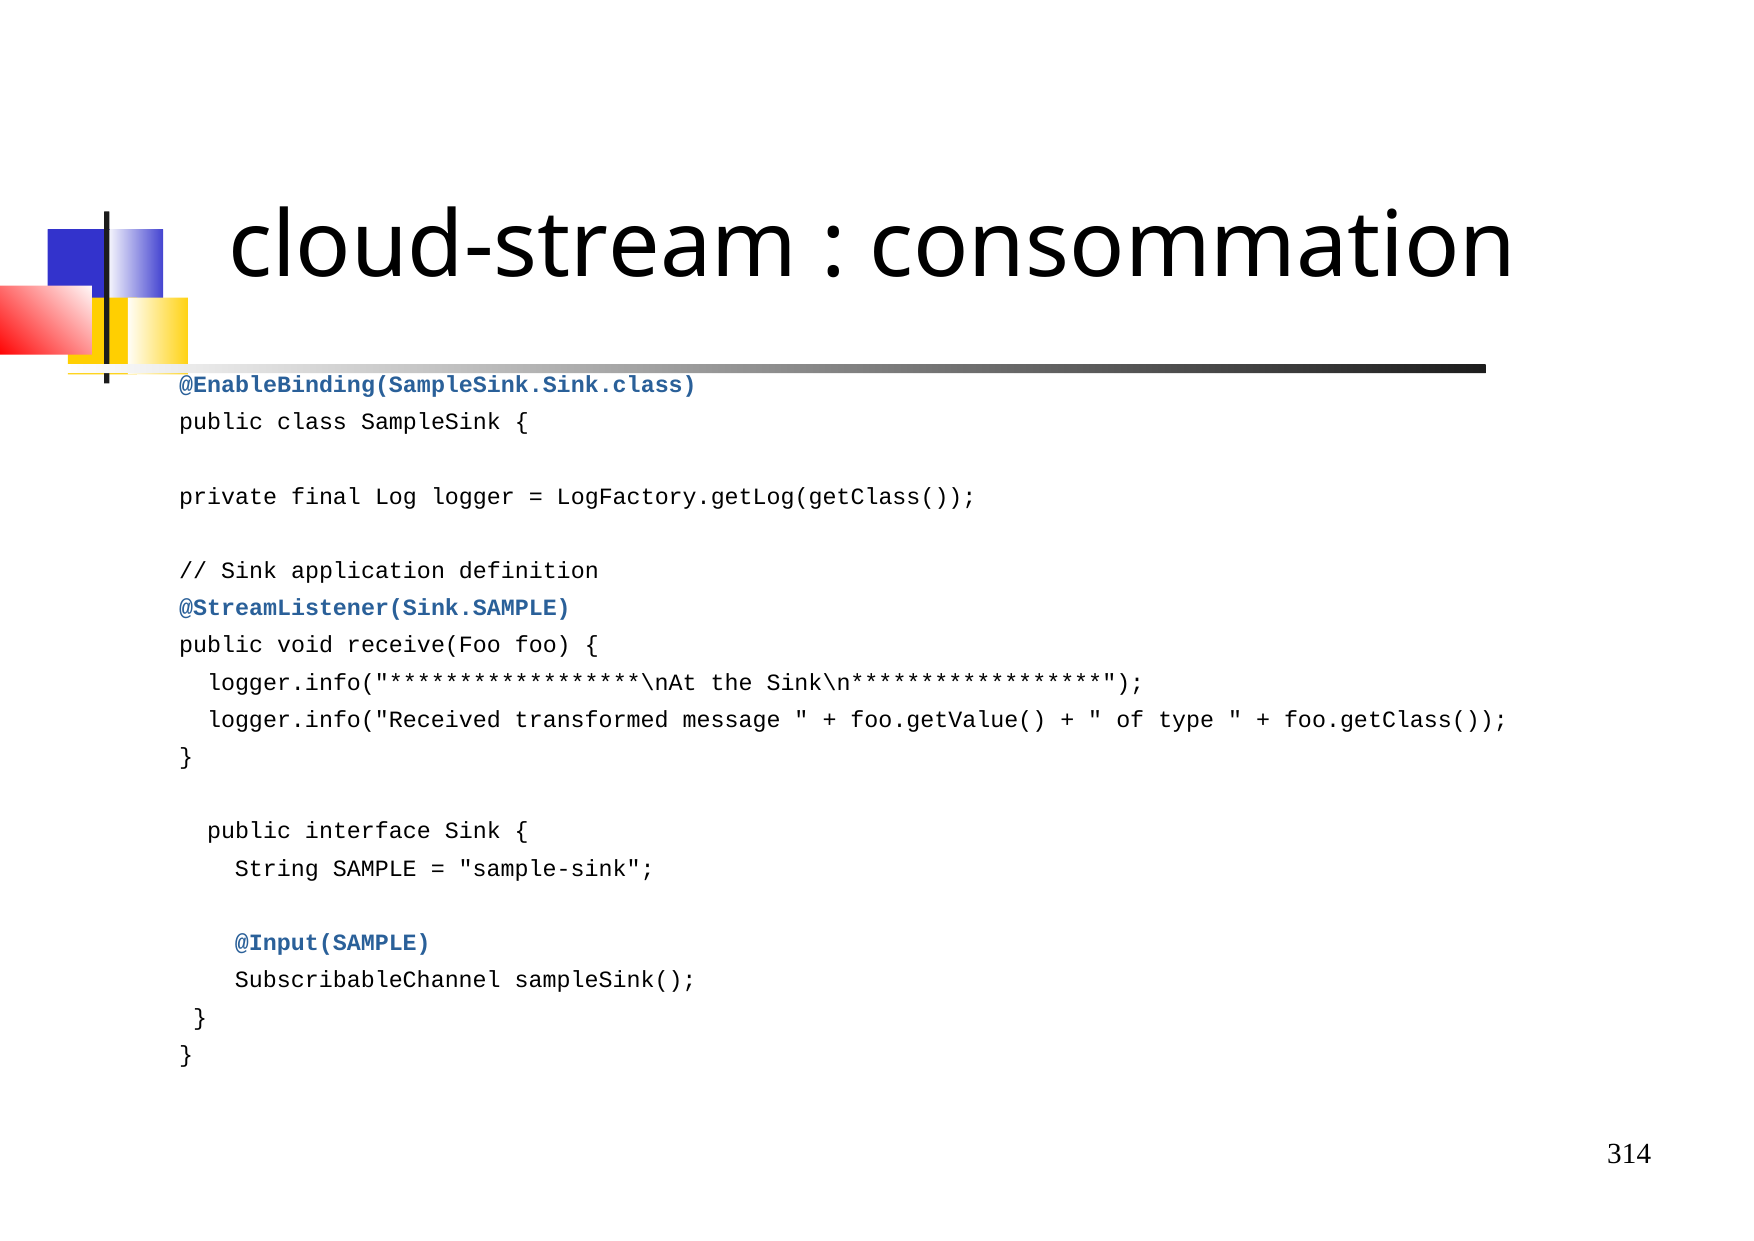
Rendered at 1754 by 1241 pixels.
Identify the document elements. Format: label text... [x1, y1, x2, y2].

title cloud-stream : consommation [179, 139, 1567, 351]
list @EnableBinding(SampleSink.Sink.class) public class SampleSink { private final Log logger = LogFactory.getLog(getClass()); // Sink application definition @StreamListener(Sink.SAMPLE) public void receive(Foo foo) { logger.info("******************\nAt the Sink\n******************"); logger.info("Received transformed message " + foo.getValue() + " of type " + foo.getClass()); } public interface Sink { String SAMPLE = "sample-sink"; @Input(SAMPLE) SubscribableChannel sampleSink(); } } [179, 371, 1567, 1091]
